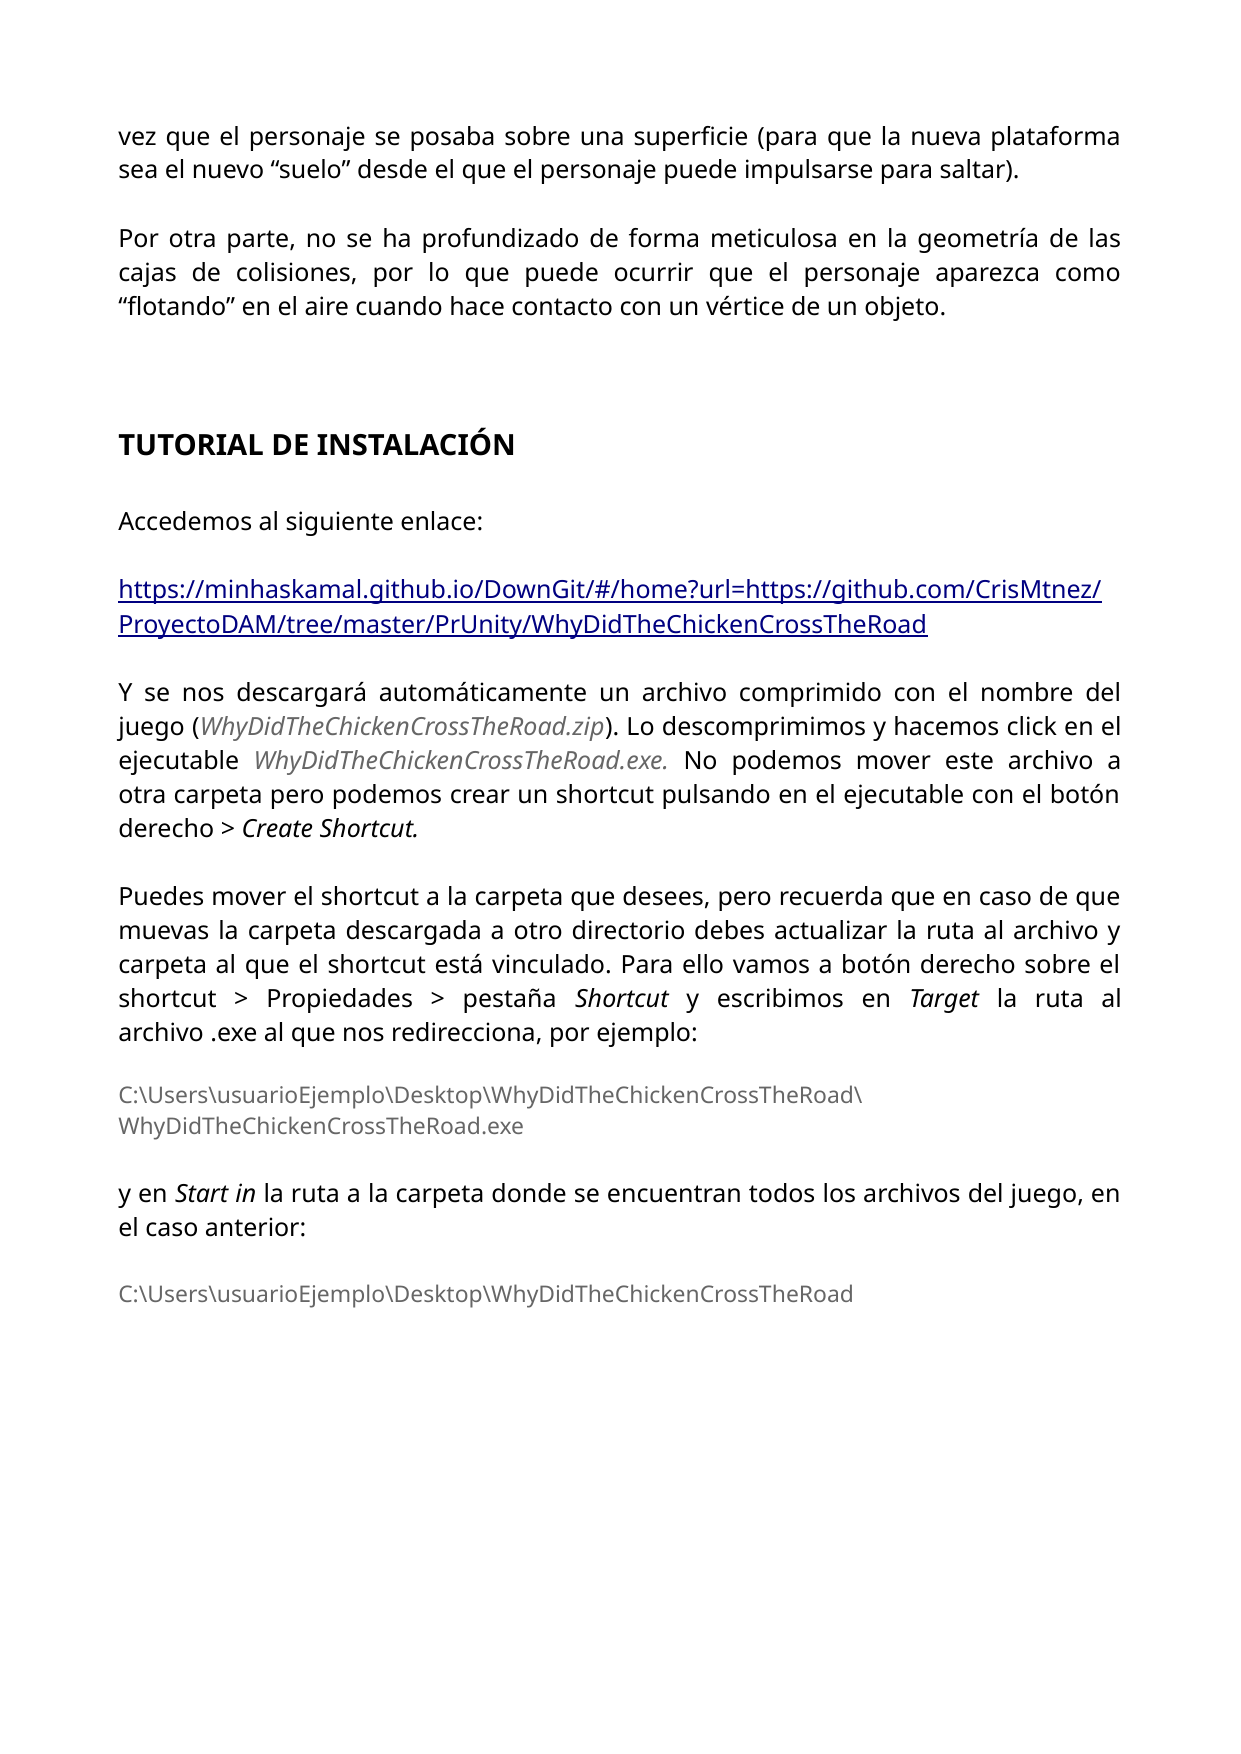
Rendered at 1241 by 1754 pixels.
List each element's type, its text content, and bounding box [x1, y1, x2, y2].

text https://minhaskamal.github.io/DownGit/#/home?url=https://github.com/CrisMtnez/ProyectoDAM/tree/master/PrUnity/WhyDidTheChickenCrossTheRoad [118, 572, 1122, 640]
text TUTORIAL DE INSTALACIÓN [118, 425, 1122, 464]
text y en Start in la ruta a la carpeta donde se encuentran todos los archivos del juego, en el caso anterior: [118, 1175, 1122, 1243]
text Por otra parte, no se ha profundizado de forma meticulosa en la geometría de las cajas de colisiones, por lo que puede ocurrir que el personaje aparezca como “flotando” en el aire cuando hace contacto con un vértice de un objeto. [118, 220, 1122, 322]
text Puedes mover el shortcut a la carpeta que desees, pero recuerda que en caso de que muevas la carpeta descargada a otro directorio debes actualizar la ruta al archivo y carpeta al que el shortcut está vinculado. Para ello vamos a botón derecho sobre el shortcut > Propiedades > pestaña Shortcut y escribimos en Target la ruta al archivo .exe al que nos redirecciona, por ejemplo: [118, 879, 1122, 1049]
text vez que el personaje se posaba sobre una superficie (para que la nueva plataforma sea el nuevo “suelo” desde el que el personaje puede impulsarse para saltar). [118, 118, 1122, 186]
text Accedemos al siguiente enlace: [118, 504, 1122, 538]
text C:\Users\usuarioEjemplo\Desktop\WhyDidTheChickenCrossTheRoad\WhyDidTheChickenCrossTheRoad.exe [118, 1079, 1122, 1141]
text Y se nos descargará automáticamente un archivo comprimido con el nombre del juego (WhyDidTheChickenCrossTheRoad.zip). Lo descomprimimos y hacemos click en el ejecutable WhyDidTheChickenCrossTheRoad.exe. No podemos mover este archivo a otra carpeta pero podemos crear un shortcut pulsando en el ejecutable con el botón derecho > Create Shortcut. [118, 674, 1122, 845]
text C:\Users\usuarioEjemplo\Desktop\WhyDidTheChickenCrossTheRoad [118, 1278, 1122, 1309]
